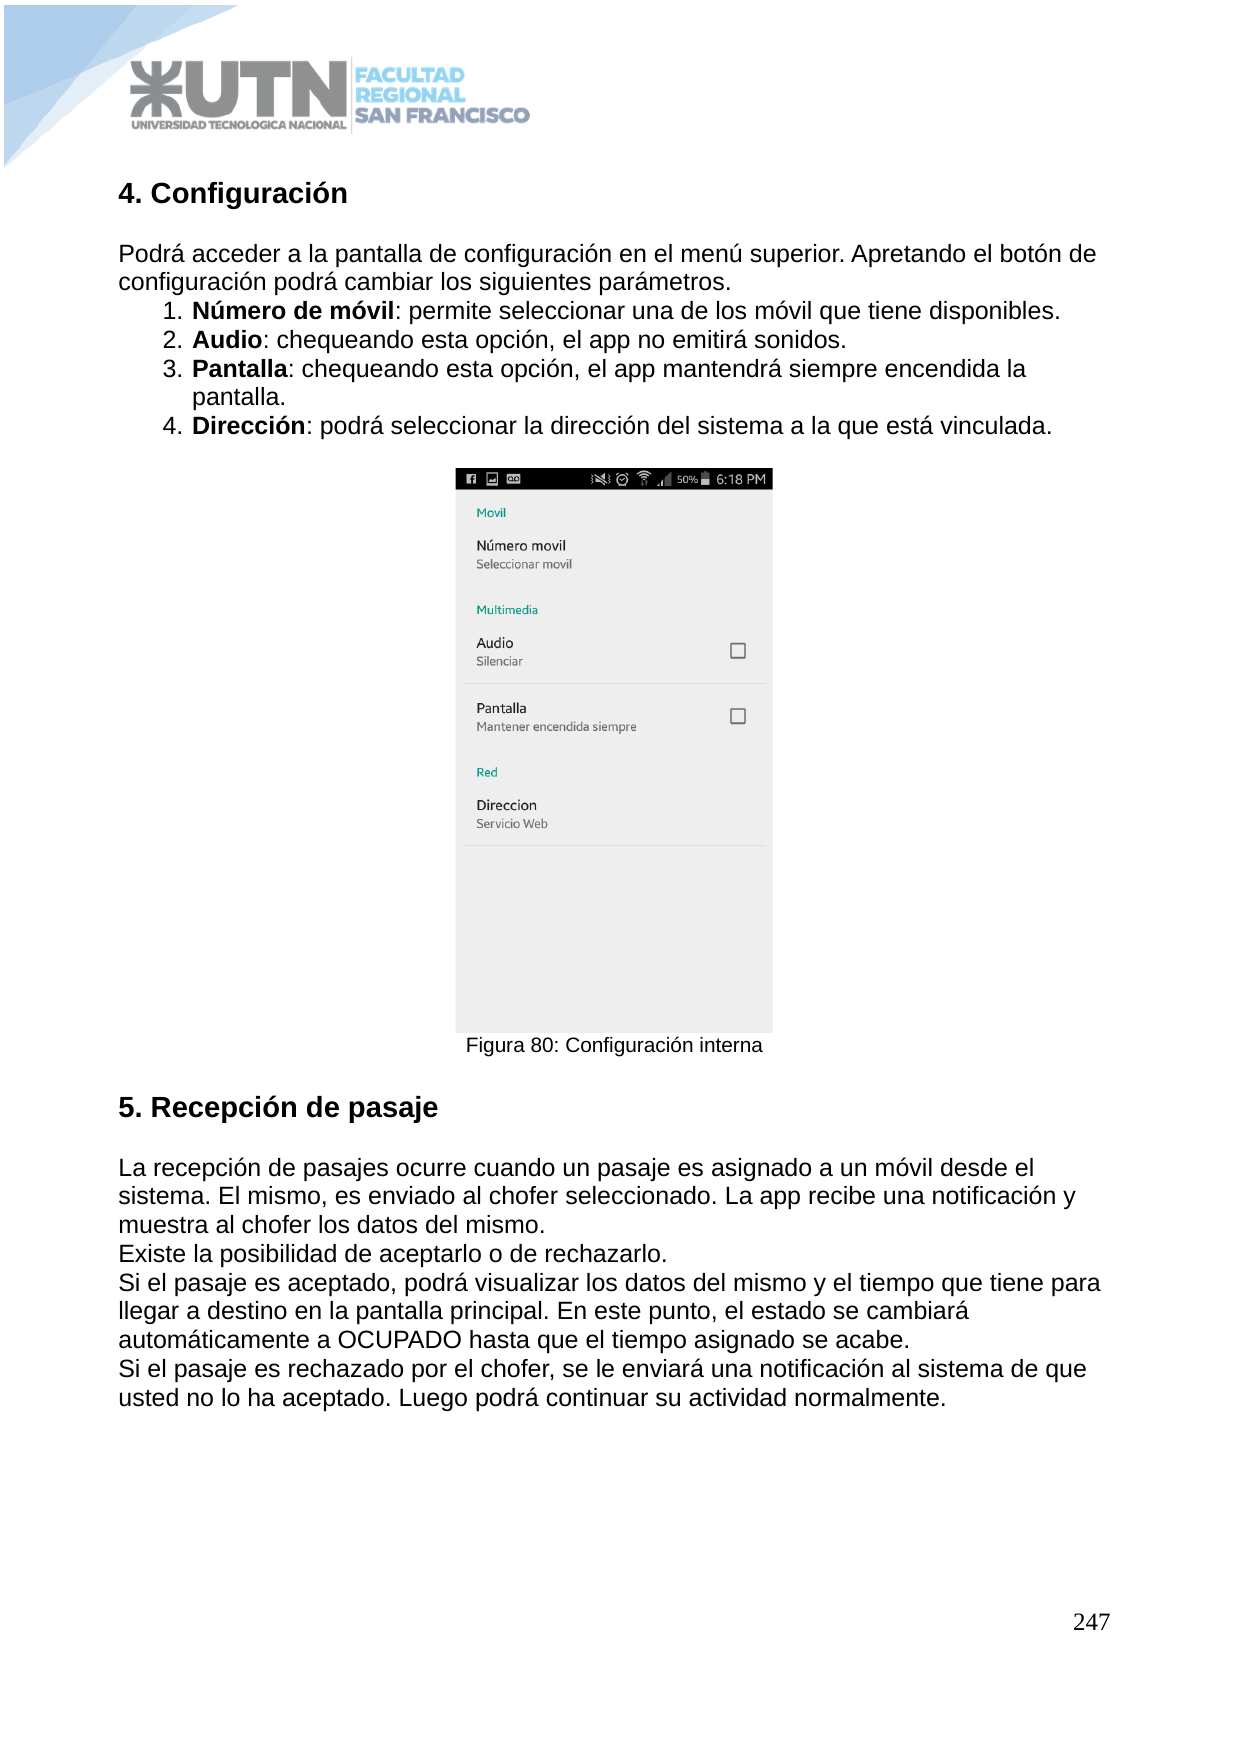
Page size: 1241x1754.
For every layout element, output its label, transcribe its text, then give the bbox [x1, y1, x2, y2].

text Podrá acceder a la pantalla de configuración en el menú superior. Apretando el botón de configuración podrá cambiar los siguientes parámetros. [118, 239, 1110, 296]
text Figura 80: Configuración interna [118, 1033, 1110, 1057]
list Dirección: podrá seleccionar la dirección del sistema a la que está vinculada. [162, 411, 1110, 440]
text Existe la posibilidad de aceptarlo o de rechazarlo. [118, 1239, 1110, 1267]
text La recepción de pasajes ocurre cuando un pasaje es asignado a un móvil desde el sistema. El mismo, es enviado al chofer seleccionado. La app recibe una notificación y muestra al chofer los datos del mismo. [118, 1152, 1110, 1239]
picture [3, 5, 532, 169]
list Pantalla: chequeando esta opción, el app mantendrá siempre encendida la pantalla. [162, 354, 1110, 411]
text Si el pasaje es rechazado por el chofer, se le enviará una notificación al sistema de que usted no lo ha aceptado. Luego podrá continuar su actividad normalmente. [118, 1354, 1110, 1411]
list Número de móvil: permite seleccionar una de los móvil que tiene disponibles. [162, 296, 1110, 325]
text 4. Configuración [118, 176, 1110, 210]
text Si el pasaje es aceptado, podrá visualizar los datos del mismo y el tiempo que tiene para llegar a destino en la pantalla principal. En este punto, el estado se cambiará automáticamente a OCUPADO hasta que el tiempo asignado se acabe. [118, 1267, 1110, 1354]
list Audio: chequeando esta opción, el app no emitirá sonidos. [162, 325, 1110, 354]
text 5. Recepción de pasaje [118, 1090, 1110, 1124]
picture [455, 468, 773, 1033]
